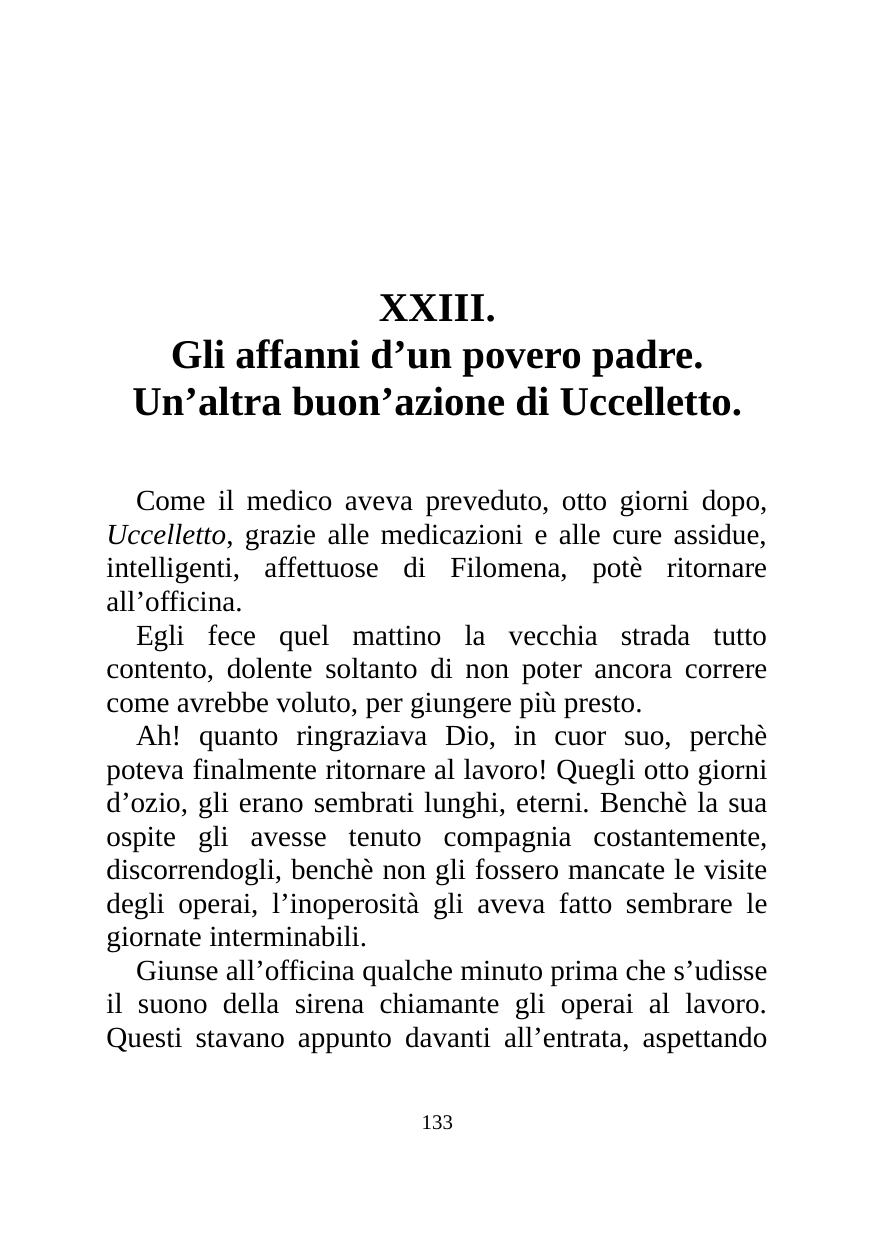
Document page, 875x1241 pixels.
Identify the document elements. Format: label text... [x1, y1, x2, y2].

text Egli fece quel mattino la vecchia strada tutto contento, dolente soltanto di non poter ancora correre come avrebbe voluto, per giungere più presto. [106, 618, 768, 718]
text Ah! quanto ringraziava Dio, in cuor suo, perchè poteva finalmente ritornare al lavoro! Quegli otto giorni d’ozio, gli erano sembrati lunghi, eterni. Benchè la sua ospite gli avesse tenuto compagnia costantemente, discorrendogli, benchè non gli fossero mancate le visite degli operai, l’inoperosità gli aveva fatto sembrare le giornate interminabili. [106, 718, 768, 953]
text Giunse all’officina qualche minuto prima che s’udisse il suono della sirena chiamante gli operai al lavoro. Questi stavano appunto davanti all’entrata, aspettando [106, 953, 768, 1054]
subtitle XXIII. Gli affanni d’un povero padre. Un’altra buon’azione di Uccelletto. [106, 283, 768, 424]
text Come il medico aveva preveduto, otto giorni dopo, Uccelletto, grazie alle medicazioni e alle cure assidue, intelligenti, affettuose di Filomena, potè ritornare all’officina. [106, 483, 768, 618]
